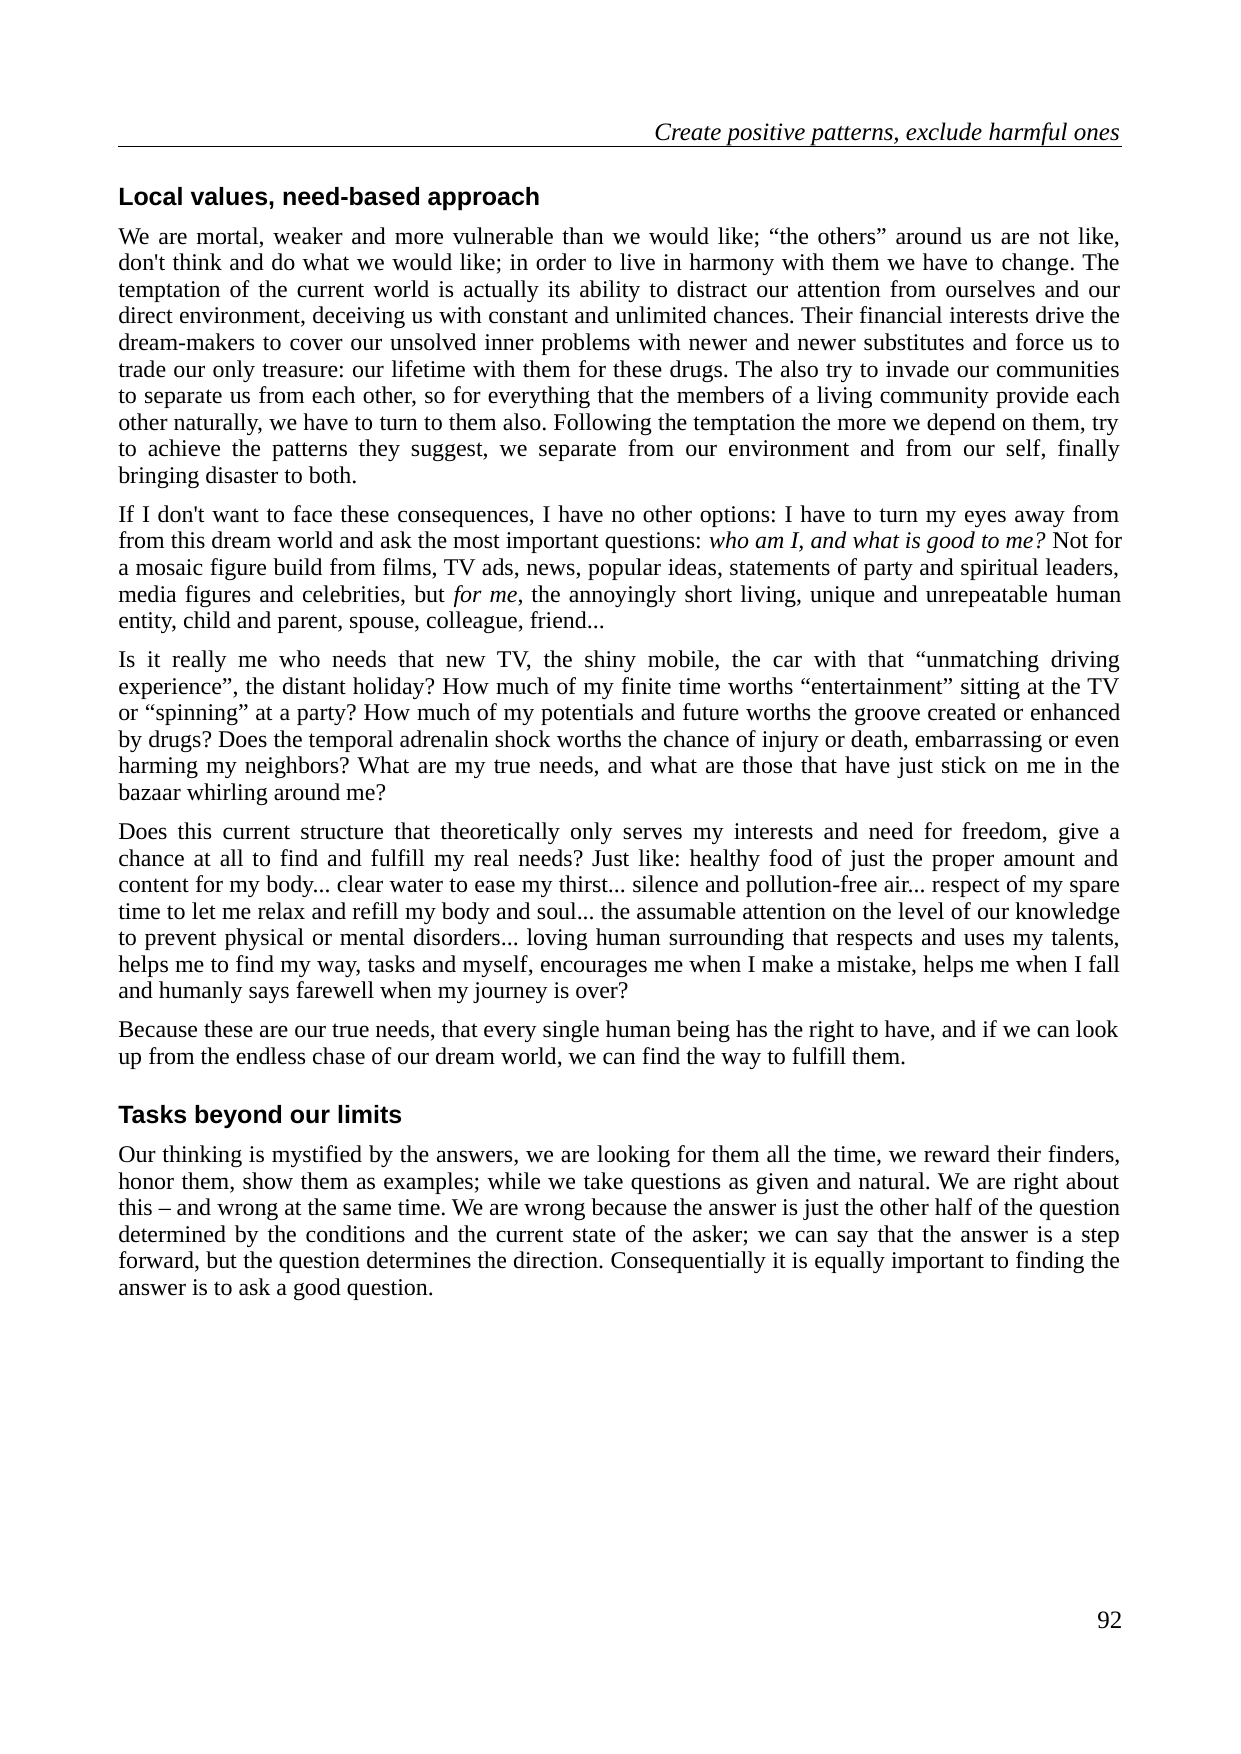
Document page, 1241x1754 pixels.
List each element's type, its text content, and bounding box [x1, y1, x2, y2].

text Is it really me who needs that new TV, the shiny mobile, the car with that “unmatching driving experience”, the distant holiday? How much of my finite time worths “entertainment” sitting at the TV or “spinning” at a party? How much of my potentials and future worths the groove created or enhanced by drugs? Does the temporal adrenalin shock worths the chance of injury or death, embarrassing or even harming my neighbors? What are my true needs, and what are those that have just stick on me in the bazaar whirling around me? [118, 646, 1122, 806]
text Does this current structure that theoretically only serves my interests and need for freedom, give a chance at all to find and fulfill my real needs? Just like: healthy food of just the proper amount and content for my body... clear water to ease my thirst... silence and pollution-free air... respect of my spare time to let me relax and refill my body and soul... the assumable attention on the level of our knowledge to prevent physical or mental disorders... loving human surrounding that respects and uses my talents, helps me to find my way, tasks and myself, encourages me when I make a mistake, helps me when I fall and humanly says farewell when my journey is over? [118, 818, 1122, 1004]
text We are mortal, weaker and more vulnerable than we would like; “the others” around us are not like, don't think and do what we would like; in order to live in harmony with them we have to change. The temptation of the current world is actually its ability to distract our attention from ourselves and our direct environment, deceiving us with constant and unlimited chances. Their financial interests drive the dream-makers to cover our unsolved inner problems with newer and newer substitutes and force us to trade our only treasure: our lifetime with them for these drugs. The also try to invade our communities to separate us from each other, so for everything that the members of a living community provide each other naturally, we have to turn to them also. Following the temptation the more we depend on them, try to achieve the patterns they suggest, we separate from our environment and from our self, finally bringing disaster to both. [118, 223, 1122, 488]
subtitle Local values, need-based approach [118, 182, 1122, 210]
text Our thinking is mystified by the answers, we are looking for them all the time, we reward their finders, honor them, show them as examples; while we take questions as given and natural. We are right about this – and wrong at the same time. We are wrong because the answer is just the other half of the question determined by the conditions and the current state of the asker; we can say that the answer is a step forward, but the question determines the direction. Consequentially it is equally important to finding the answer is to ask a good question. [118, 1141, 1122, 1301]
subtitle Tasks beyond our limits [118, 1101, 1122, 1129]
text If I don't want to face these consequences, I have no other options: I have to turn my eyes away from from this dream world and ask the most important questions: who am I, and what is good to me? Not for a mosaic figure build from films, TV ads, news, popular ideas, statements of party and spiritual leaders, media figures and celebrities, but for me, the annoyingly short living, unique and unrepeatable human entity, child and parent, spouse, colleague, friend... [118, 501, 1122, 634]
text Because these are our true needs, that every single human being has the right to have, and if we can look up from the endless chase of our dream world, we can find the way to fulfill them. [118, 1017, 1122, 1070]
